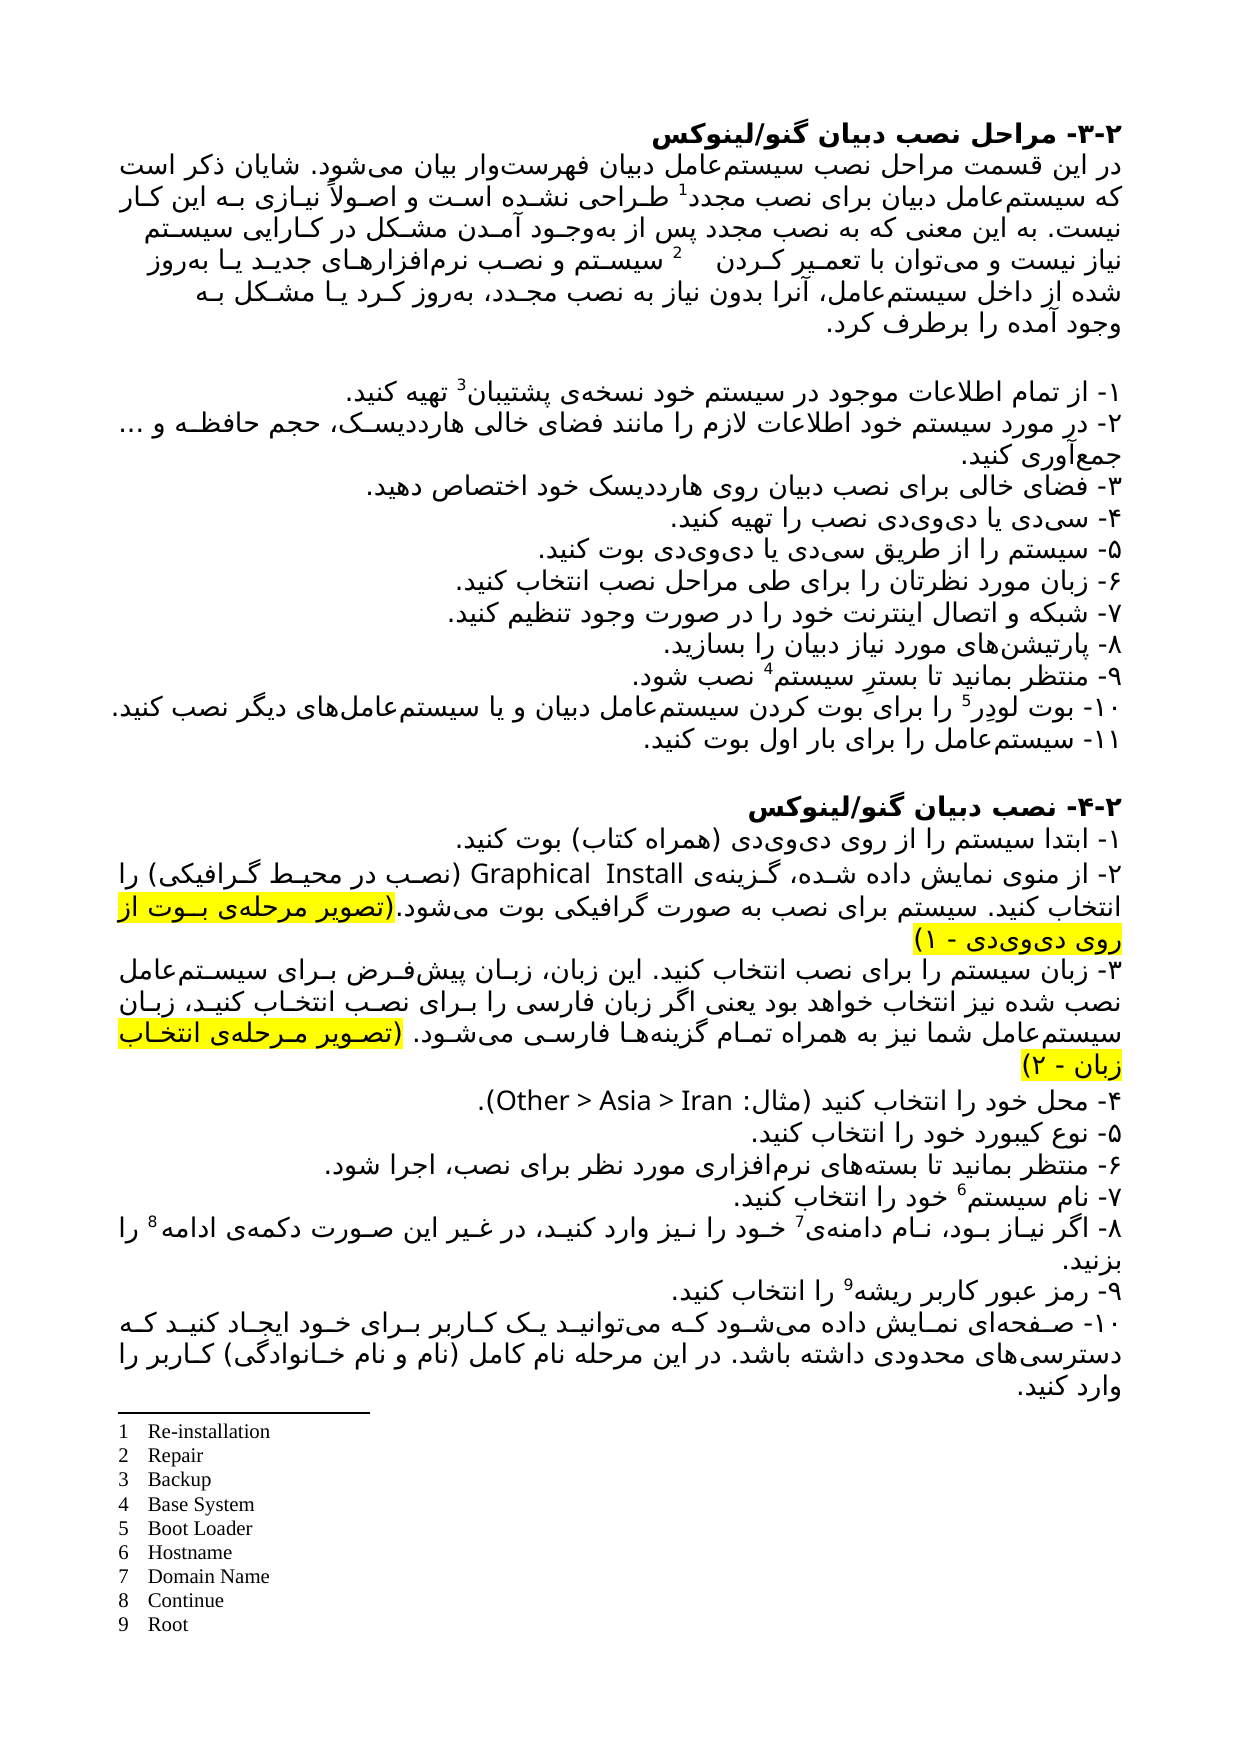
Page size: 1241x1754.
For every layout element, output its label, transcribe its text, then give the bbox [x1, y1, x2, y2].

text ۴-۲- نصب دبیان گنو/لینوکس [118, 792, 1122, 823]
text ۴- محل خود را انتخاب کنید (مثال: Other > Asia > Iran). [118, 1081, 1122, 1118]
text ۳-۲- مراحل نصب دبیان گنو/لینوکس [118, 118, 1122, 150]
text Base System [118, 1491, 1122, 1516]
text ۸- پارتیشن‌های مورد نیاز دبیان را بسازید. [118, 628, 1122, 660]
text ۱- از تمام اطلاعات موجود در سیستم خود نسخه‌ی پشتیبان تهیه کنید. [118, 376, 1122, 407]
text در این قسمت مراحل نصب سیستم‌عامل دبیان فهرست‌وار بیان می‌شود. شایان ذکر است که سیستم‌عامل دبیان برای نصب مجدد طراحی نشده است و اصولاً نیازی به این کار نیست. به این معنی که به نصب مجدد پس از به‌وجود آمدن مشکل در کارایی سیستم نیاز نیست و می‌توان با تعمیر کردن سیستم و نصب نرم‌افزارهای جدید یا به‌روز شده از داخل سیستم‌عامل، آنرا بدون نیاز به نصب مجدد، به‌روز کرد یا مشکل به وجود آمده را برطرف کرد. [118, 150, 1122, 339]
text ۱۰- صفحه‌ای نمایش داده می‌شود که می‌توانید یک کاربر برای خود ایجاد کنید که دسترسی‌های محدودی داشته باشد. در این مرحله نام کامل (نام و نام خانوادگی) کاربر را وارد کنید. [118, 1307, 1122, 1402]
text Root [118, 1612, 1122, 1636]
text ۷- شبکه و اتصال اینترنت خود را در صورت وجود تنظیم کنید. [118, 597, 1122, 628]
text Repair [118, 1443, 1122, 1467]
text ۳- فضای خالی برای نصب دبیان روی هارددیسک خود اختصاص دهید. [118, 471, 1122, 502]
text Re-installation [118, 1419, 1122, 1443]
text ۳- زبان سیستم را برای نصب انتخاب کنید. این زبان، زبان پیش‌فرض برای سیستم‌عامل نصب شده نیز انتخاب خواهد بود یعنی اگر زبان فارسی را برای نصب انتخاب کنید، زبان سیستم‌عامل شما نیز به همراه تمام گزینه‌ها فارسی می‌شود. (تصویر مرحله‌ی انتخاب زبان - ۲) [118, 955, 1122, 1081]
text Continue [118, 1588, 1122, 1612]
text ۱- ابتدا سیستم را از روی دی‌وی‌دی (همراه کتاب) بوت کنید. [118, 823, 1122, 855]
text ۴- سی‌دی یا دی‌وی‌دی نصب را تهیه کنید. [118, 502, 1122, 534]
text ۵- نوع کیبورد خود را انتخاب کنید. [118, 1118, 1122, 1149]
text ۲- از منوی نمایش داده شده، گزینه‌ی Graphical Install (نصب در محیط گرافیکی) را انتخاب کنید. سیستم برای نصب به صورت گرافیکی بوت می‌شود.(تصویر مرحله‌ی بوت از روی دی‌وی‌دی - ۱) [118, 855, 1122, 955]
text ۹- منتظر بمانید تا بسترِ سیستم نصب شود. [118, 660, 1122, 692]
text Boot Loader [118, 1516, 1122, 1539]
text ۸- اگر نیاز بود، نام دامنه‌ی خود را نیز وارد کنید، در غیر این صورت دکمه‌ی ادامه را بزنید. [118, 1212, 1122, 1276]
text Hostname [118, 1539, 1122, 1564]
text ۶- زبان مورد نظرتان را برای طی مراحل نصب انتخاب کنید. [118, 565, 1122, 597]
text ۱۰- بوت لودِر را برای بوت کردن سیستم‌عامل دبیان و یا سیستم‌عامل‌های دیگر نصب کنید. [118, 692, 1122, 723]
text ۵- سیستم را از طریق سی‌دی یا دی‌وی‌دی بوت کنید. [118, 534, 1122, 565]
text Domain Name [118, 1564, 1122, 1588]
text ۱۱- سیستم‌عامل را برای بار اول بوت کنید. [118, 723, 1122, 755]
text ۲- در مورد سیستم خود اطلاعات لازم را مانند فضای خالی هارددیسک، حجم حافظه و ... جمع‌آوری کنید. [118, 407, 1122, 471]
text ۹- رمز عبور کاربر ریشه را انتخاب کنید. [118, 1276, 1122, 1307]
text ۷- نام سیستم خود را انتخاب کنید. [118, 1181, 1122, 1212]
text Backup [118, 1467, 1122, 1491]
text ۶- منتظر بمانید تا بسته‌های نرم‌افزاری مورد نظر برای نصب، اجرا شود. [118, 1149, 1122, 1181]
